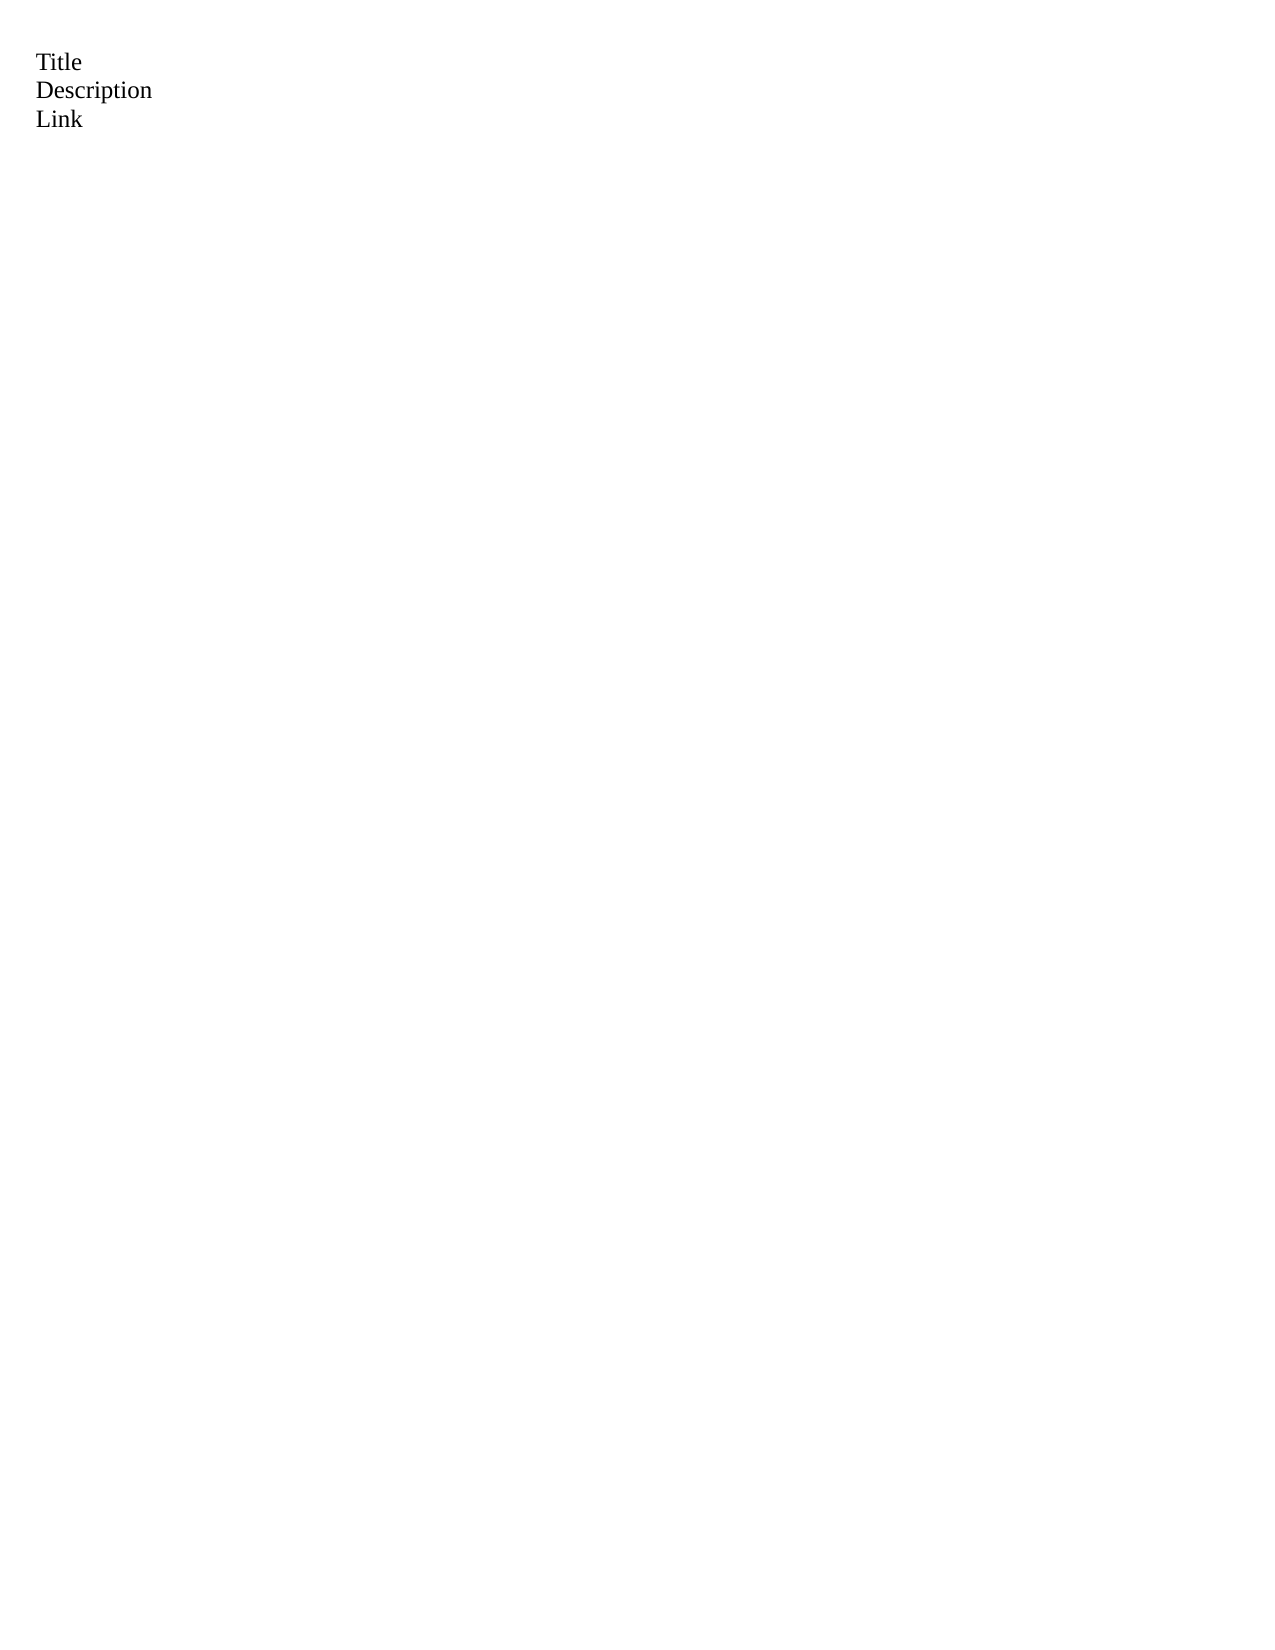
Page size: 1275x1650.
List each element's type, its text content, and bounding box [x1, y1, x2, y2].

text Title [36, 47, 1236, 76]
text Description [36, 76, 1236, 104]
text Link [36, 104, 1236, 133]
